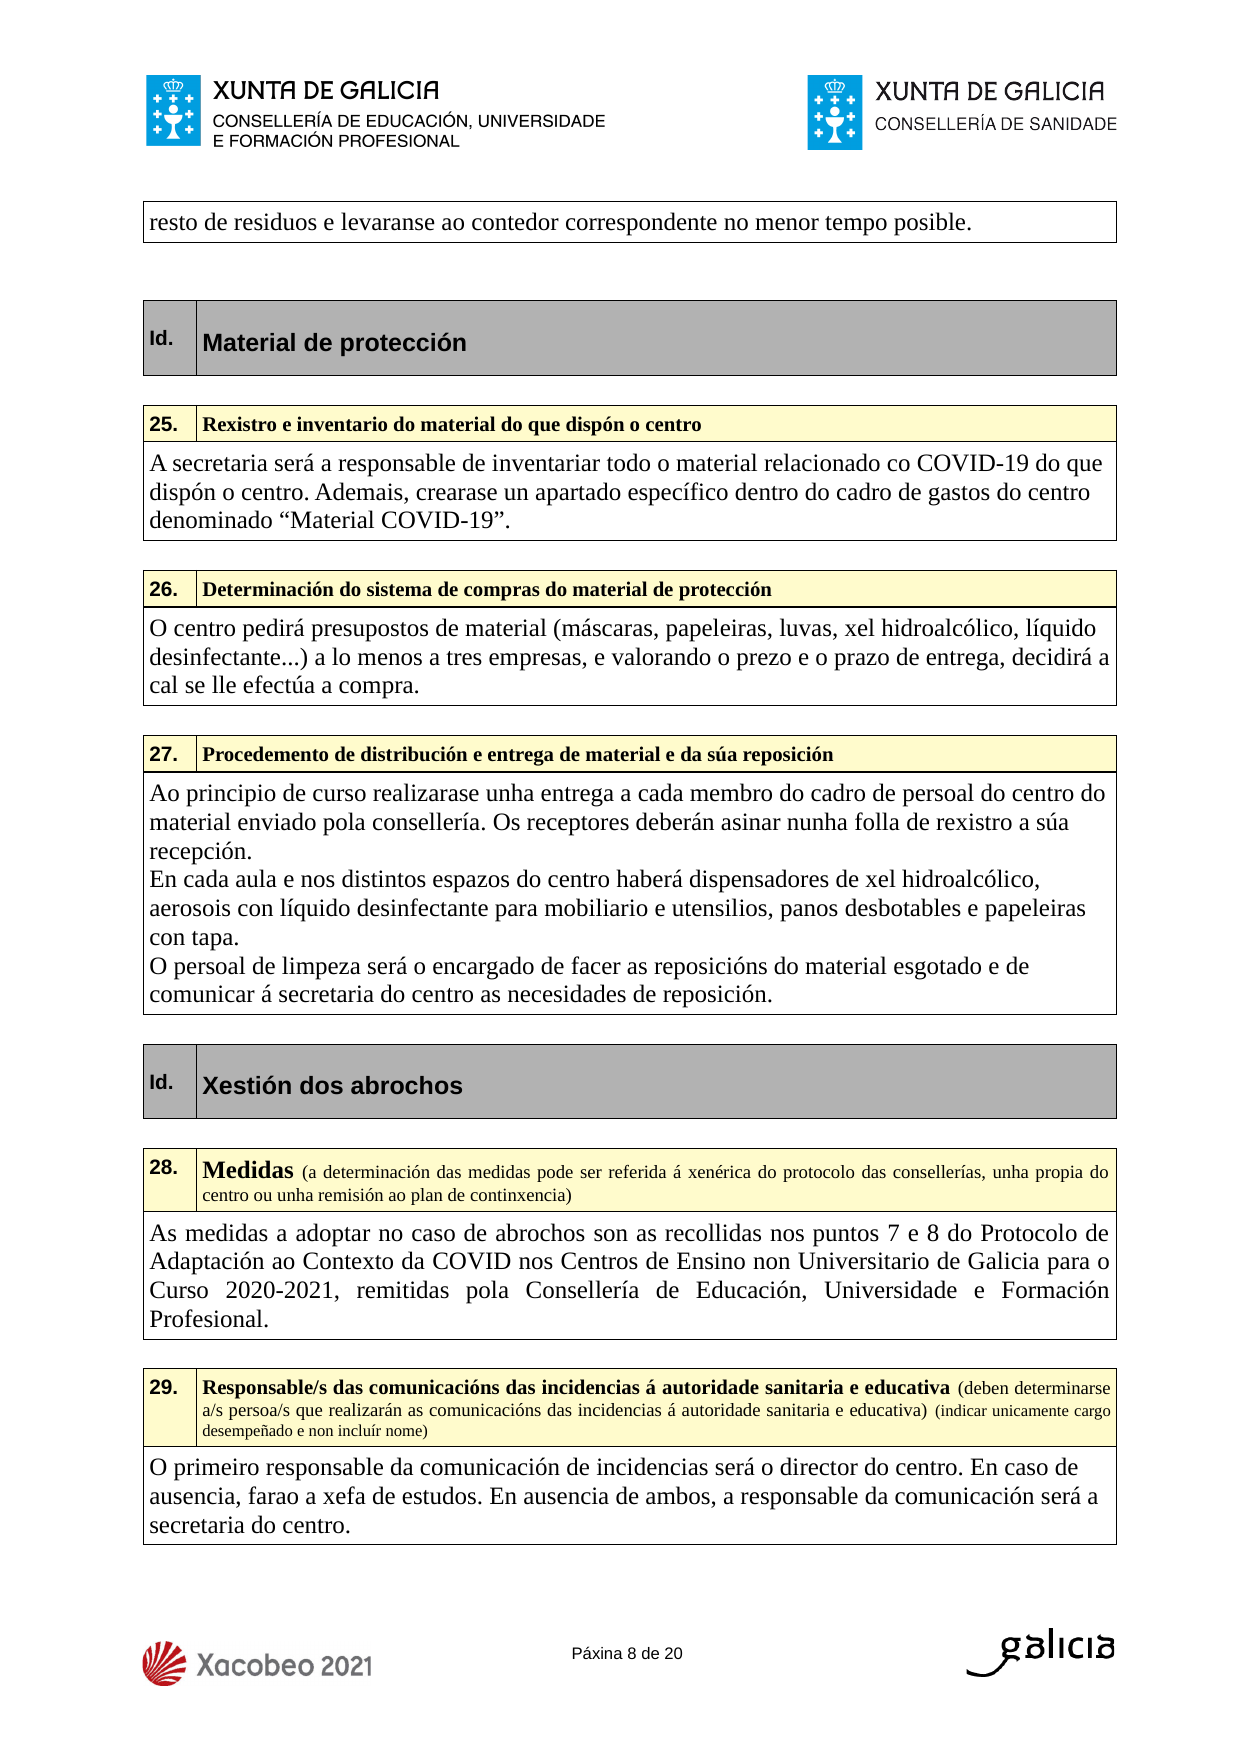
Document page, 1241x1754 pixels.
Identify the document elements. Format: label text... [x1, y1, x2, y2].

table_header 28. [144, 1149, 196, 1211]
table_header 26. [144, 571, 196, 606]
picture [826, 118, 843, 142]
picture [142, 1641, 371, 1686]
picture [186, 95, 193, 102]
table_cell O primeiro responsable da comunicación de incidencias será o director do centro. En caso de ausencia, farao a xefa de estudos. En ausencia de ambos, a responsable da comunicación será a secretaria do centro. [144, 1447, 1116, 1544]
table_cell Ao principio de curso realizarase unha entrega a cada membro do cadro de persoal do centro do material enviado pola consellería. Os receptores deberán asinar nunha folla de rexistro a súa recepción. En cada aula e nos distintos espazos do centro haberá dispensadores de xel hidroalcólico, aerosois con líquido desinfectante para mobiliario e utensilios, panos desbotables e papeleiras con tapa. O persoal de limpeza será o encargado de facer as reposicións do material esgotado e de comunicar á secretaria do centro as necesidades de reposición. [144, 773, 1116, 1014]
picture [966, 1628, 1115, 1677]
picture [170, 95, 177, 102]
table_cell A secretaria será a responsable de inventariar todo o material relacionado co COVID-19 do que dispón o centro. Ademais, crearase un apartado específico dentro do cadro de gastos do centro denominado “Material COVID-19”. [144, 442, 1116, 540]
table_header Determinación do sistema de compras do material de protección [197, 571, 1116, 606]
picture [154, 126, 161, 133]
table_header Medidas (a determinación das medidas pode ser referida á xenérica do protocolo das consellerías, unha propia do centro ou unha remisión ao plan de continxencia) [197, 1149, 1116, 1211]
table_cell O centro pedirá presupostos de material (máscaras, papeleiras, luvas, xel hidroalcólico, líquido desinfectante...) a lo menos a tres empresas, e valorando o prezo e o prazo de entrega, decidirá a cal se lle efectúa a compra. [144, 608, 1116, 705]
table_header Id. [144, 1045, 196, 1118]
picture [831, 96, 838, 104]
picture [847, 113, 854, 120]
table_header Rexistro e inventario do material do que dispón o centro [197, 406, 1116, 441]
picture [165, 105, 182, 138]
picture [831, 107, 839, 115]
picture [186, 126, 193, 133]
table_header 29. [144, 1369, 196, 1446]
table_header Procedemento de distribución e entrega de material e da súa reposición [197, 736, 1116, 771]
picture [815, 129, 822, 137]
picture [815, 96, 822, 104]
table_header 25. [144, 406, 196, 441]
table_header Id. [144, 301, 196, 375]
picture [847, 96, 854, 104]
picture [154, 111, 161, 118]
table_header Responsable/s das comunicacións das incidencias á autoridade sanitaria e educativa (deben determinarse a/s persoa/s que realizarán as comunicacións das incidencias á autoridade sanitaria e educativa) (indicar unicamente cargo desempeñado e non incluír nome) [197, 1369, 1116, 1446]
table_header Xestión dos abrochos [197, 1045, 1116, 1118]
picture [815, 113, 822, 120]
table_cell As medidas a adoptar no caso de abrochos son as recollidas nos puntos 7 e 8 do Protocolo de Adaptación ao Contexto da COVID nos Centros de Ensino non Universitario de Galicia para o Curso 2020-2021, remitidas pola Consellería de Educación, Universidade e Formación Profesional. [144, 1212, 1116, 1338]
picture [146, 75, 605, 147]
table_header 27. [144, 736, 196, 771]
picture [863, 75, 1117, 150]
table_header Material de protección [197, 301, 1116, 375]
picture [847, 129, 854, 137]
picture [154, 95, 161, 102]
picture [186, 111, 193, 117]
table_cell resto de residuos e levaranse ao contedor correspondente no menor tempo posible. [144, 202, 1116, 242]
